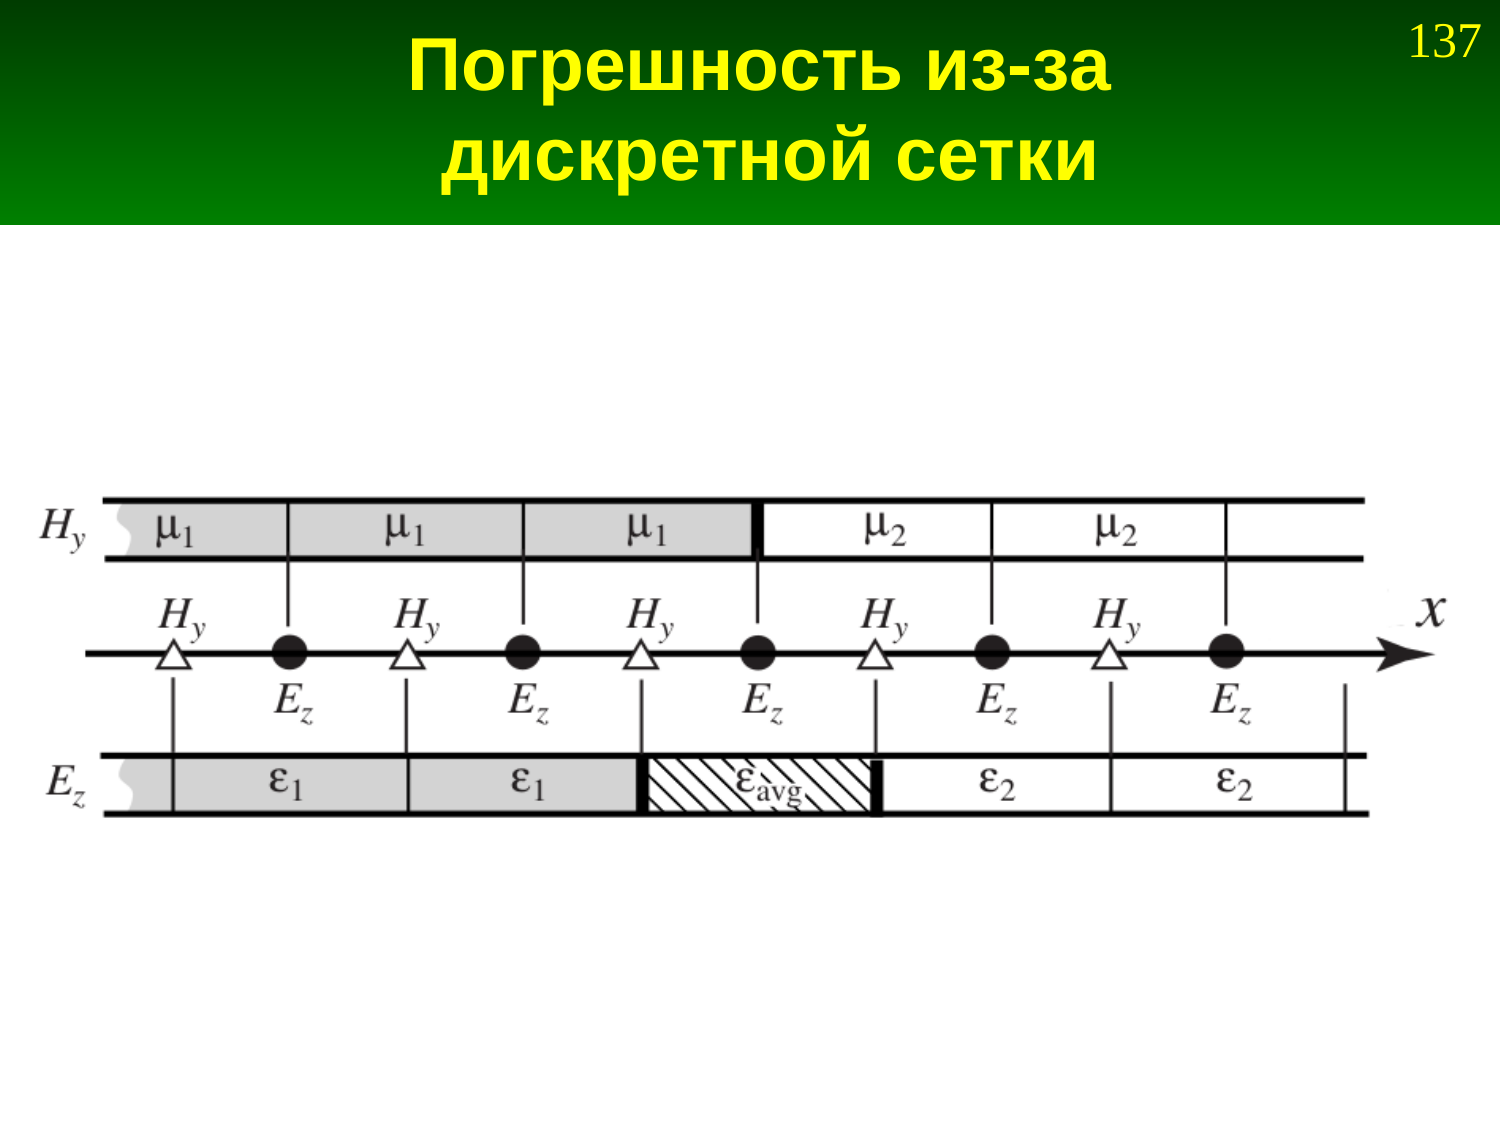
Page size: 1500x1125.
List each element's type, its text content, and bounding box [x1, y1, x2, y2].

title Погрешность из-за дискретной сетки [100, 7, 1441, 204]
picture [35, 472, 1465, 838]
